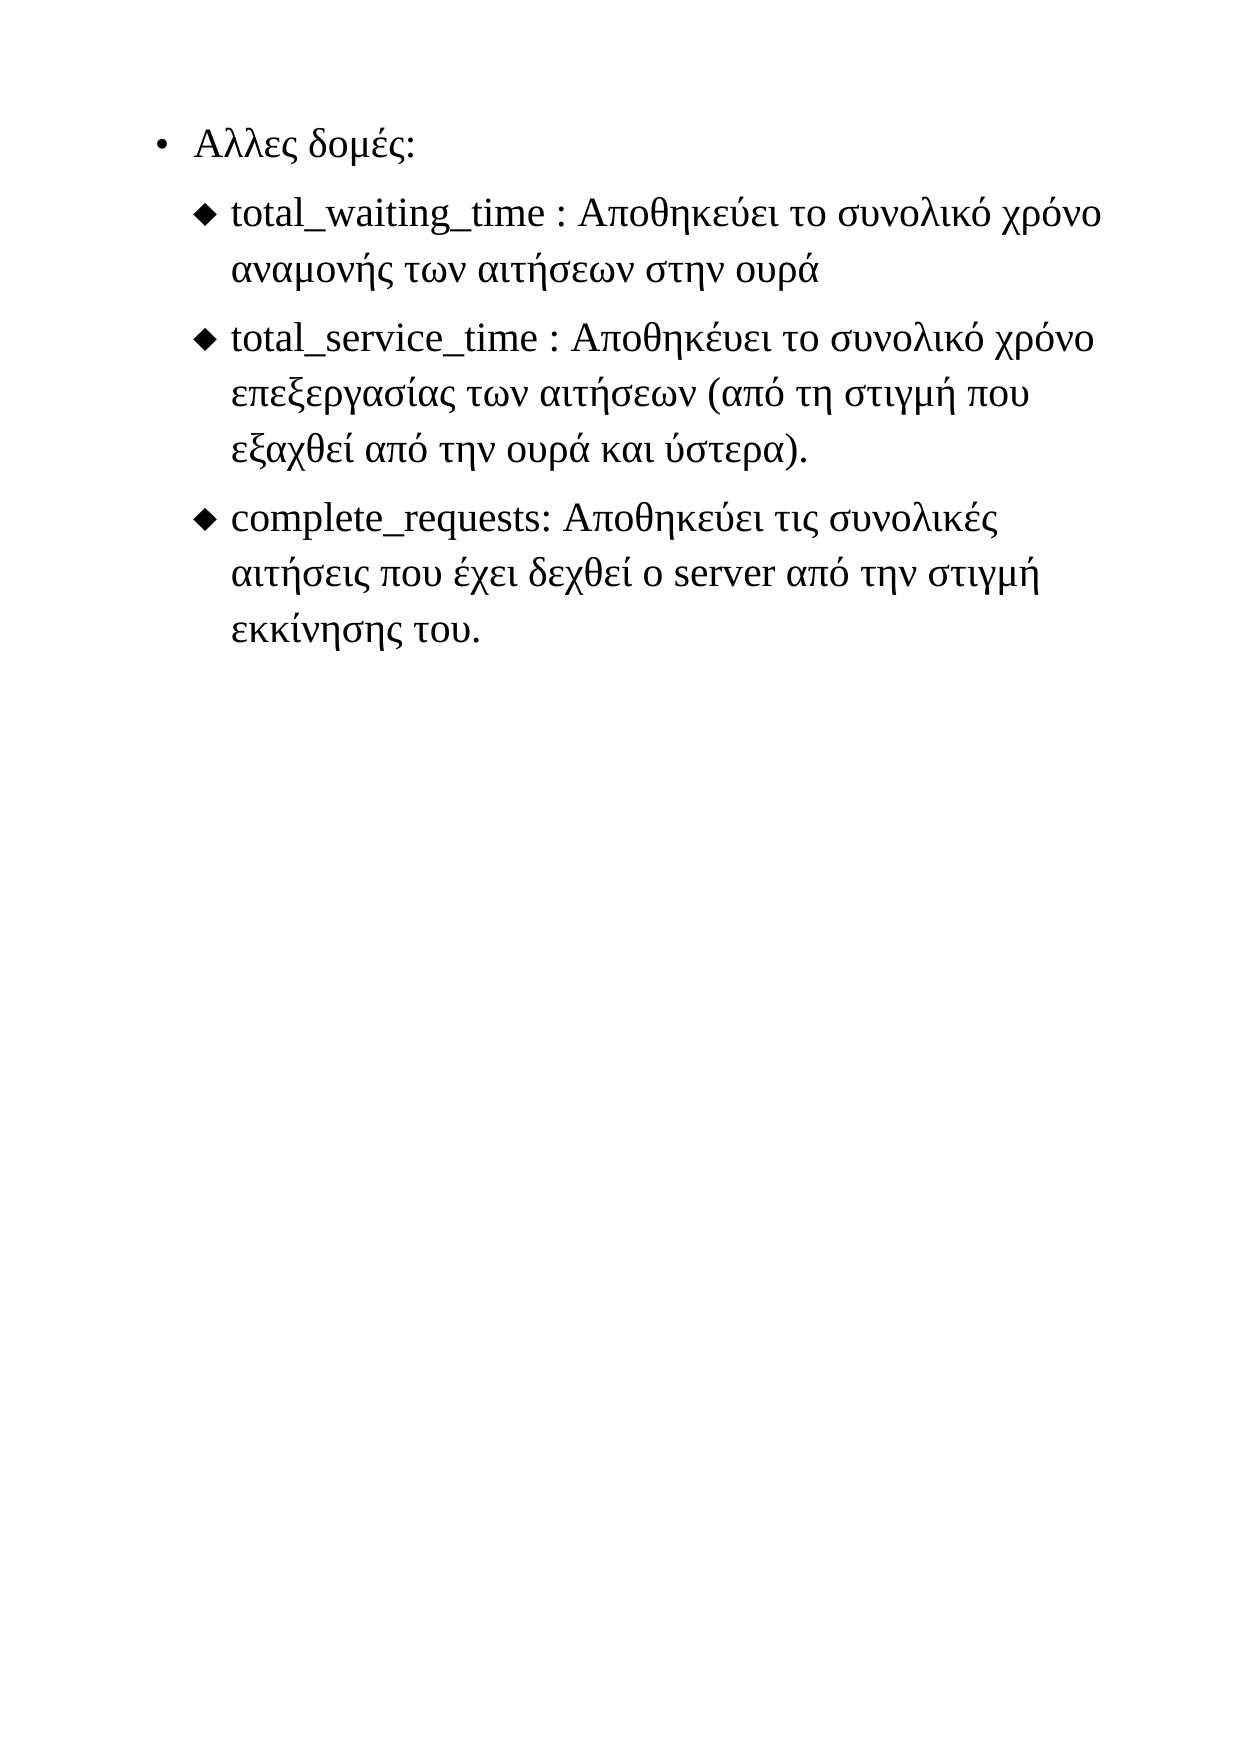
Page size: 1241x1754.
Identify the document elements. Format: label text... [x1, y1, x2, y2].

list complete_requests: Αποθηκεύει τις συνολικές αιτήσεις που έχει δεχθεί ο server από την στιγμή εκκίνησης του. [193, 493, 1122, 651]
list Αλλες δομές: [156, 118, 1122, 166]
list total_service_time : Αποθηκέυει το συνολικό χρόνο επεξεργασίας των αιτήσεων (από τη στιγμή που εξαχθεί από την ουρά και ύστερα). [193, 313, 1122, 471]
list total_waiting_time : Αποθηκεύει το συνολικό χρόνο αναμονής των αιτήσεων στην ουρά [193, 188, 1122, 291]
